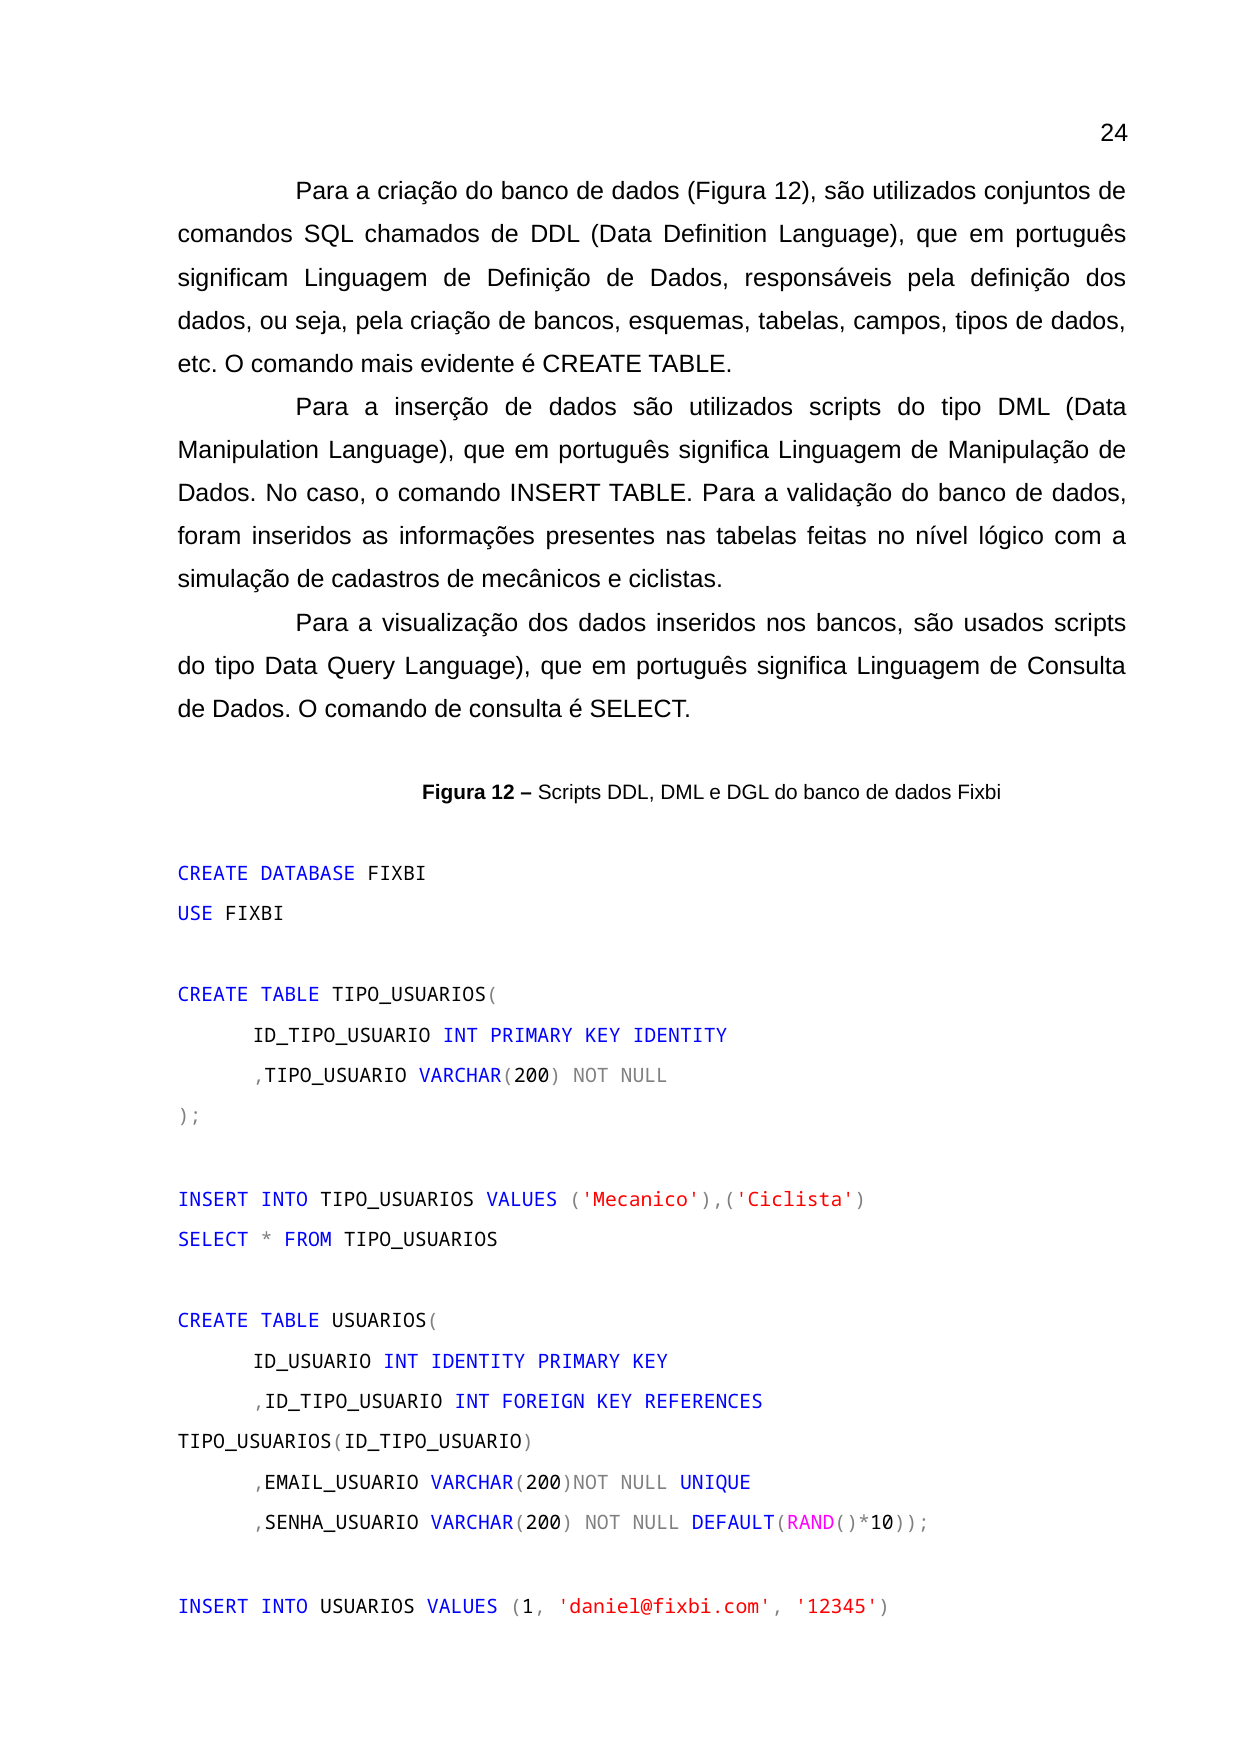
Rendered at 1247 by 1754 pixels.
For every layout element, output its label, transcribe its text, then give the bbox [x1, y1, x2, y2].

text ,SENHA_USUARIO VARCHAR(200) NOT NULL DEFAULT(RAND()*10)); [177, 1508, 1128, 1536]
text SELECT * FROM TIPO_USUARIOS [177, 1226, 1128, 1253]
text ,TIPO_USUARIO VARCHAR(200) NOT NULL [177, 1061, 1128, 1088]
text CREATE TABLE USUARIOS( [177, 1306, 1128, 1333]
text CREATE TABLE TIPO_USUARIOS( [177, 980, 1128, 1007]
text Figura 12 – Scripts DDL, DML e DGL do banco de dados Fixbi [177, 780, 1128, 804]
text ID_TIPO_USUARIO INT PRIMARY KEY IDENTITY [177, 1021, 1128, 1048]
text CREATE DATABASE FIXBI [177, 859, 1128, 886]
text ID_USUARIO INT IDENTITY PRIMARY KEY [177, 1347, 1128, 1374]
text Para a criação do banco de dados (Figura 12), são utilizados conjuntos de comandos SQL chamados de DDL (Data Definition Language), que em português significam Linguagem de Definição de Dados, responsáveis pela definição dos dados, ou seja, pela criação de bancos, esquemas, tabelas, campos, tipos de dados, etc. O comando mais evidente é CREATE TABLE. [177, 176, 1128, 378]
text ,EMAIL_USUARIO VARCHAR(200)NOT NULL UNIQUE [177, 1468, 1128, 1495]
text INSERT INTO TIPO_USUARIOS VALUES ('Mecanico'),('Ciclista') [177, 1185, 1128, 1212]
text USE FIXBI [177, 899, 1128, 927]
text Para a inserção de dados são utilizados scripts do tipo DML (Data Manipulation Language), que em português significa Linguagem de Manipulação de Dados. No caso, o comando INSERT TABLE. Para a validação do banco de dados, foram inseridos as informações presentes nas tabelas feitas no nível lógico com a simulação de cadastros de mecânicos e ciclistas. [177, 392, 1128, 593]
text Para a visualização dos dados inseridos nos bancos, são usados scripts do tipo Data Query Language), que em português significa Linguagem de Consulta de Dados. O comando de consulta é SELECT. [177, 608, 1128, 723]
text ); [177, 1102, 1128, 1129]
text INSERT INTO USUARIOS VALUES (1, 'daniel@fixbi.com', '12345') [177, 1592, 1128, 1619]
text ,ID_TIPO_USUARIO INT FOREIGN KEY REFERENCES TIPO_USUARIOS(ID_TIPO_USUARIO) [177, 1387, 1128, 1455]
